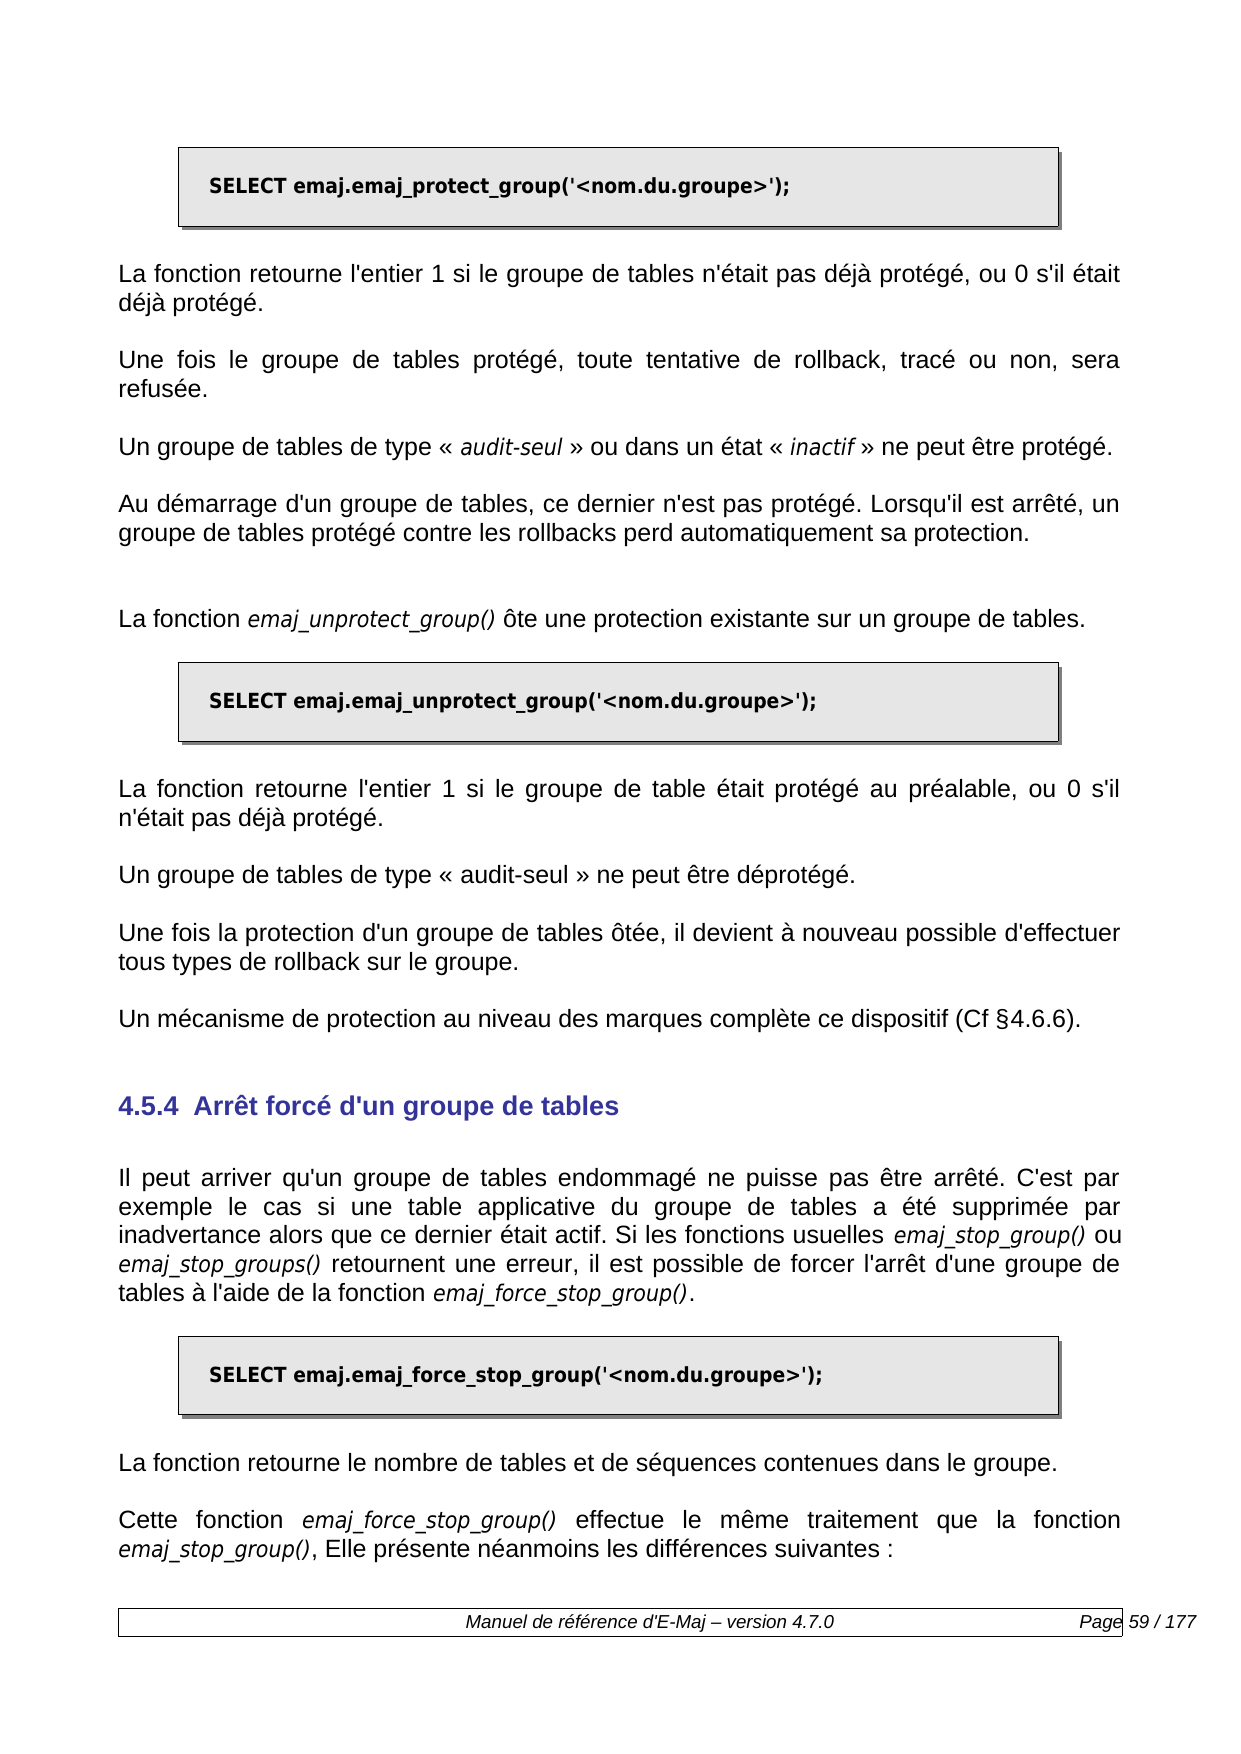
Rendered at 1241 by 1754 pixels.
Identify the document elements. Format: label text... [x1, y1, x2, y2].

text La fonction retourne l'entier 1 si le groupe de tables n'était pas déjà protégé, ou 0 s'il était déjà protégé. [118, 259, 1122, 317]
text La fonction retourne le nombre de tables et de séquences contenues dans le groupe. [118, 1448, 1122, 1477]
text Une fois la protection d'un groupe de tables ôtée, il devient à nouveau possible d'effectuer tous types de rollback sur le groupe. [118, 918, 1122, 975]
text SELECT emaj.emaj_force_stop_group('<nom.du.groupe>'); [179, 1360, 1058, 1384]
text Un groupe de tables de type « audit-seul » ne peut être déprotégé. [118, 860, 1122, 889]
text Cette fonction emaj_force_stop_group() effectue le même traitement que la fonction emaj_stop_group(), Elle présente néanmoins les différences suivantes : [118, 1506, 1122, 1563]
text Au démarrage d'un groupe de tables, ce dernier n'est pas protégé. Lorsqu'il est arrêté, un groupe de tables protégé contre les rollbacks perd automatiquement sa protection. [118, 489, 1122, 547]
text SELECT emaj.emaj_unprotect_group('<nom.du.groupe>'); [179, 686, 1058, 710]
text Un mécanisme de protection au niveau des marques complète ce dispositif (Cf §4.6.6). [118, 1004, 1122, 1033]
text Une fois le groupe de tables protégé, toute tentative de rollback, tracé ou non, sera refusée. [118, 345, 1122, 403]
text Il peut arriver qu'un groupe de tables endommagé ne puisse pas être arrêté. C'est par exemple le cas si une table applicative du groupe de tables a été supprimée par inadvertance alors que ce dernier était actif. Si les fonctions usuelles emaj_stop_group() ou emaj_stop_groups() retournent une erreur, il est possible de forcer l'arrêt d'une groupe de tables à l'aide de la fonction emaj_force_stop_group(). [118, 1163, 1122, 1307]
text La fonction retourne l'entier 1 si le groupe de table était protégé au préalable, ou 0 s'il n'était pas déjà protégé. [118, 774, 1122, 832]
text Un groupe de tables de type « audit-seul » ou dans un état « inactif » ne peut être protégé. [118, 432, 1122, 461]
text La fonction emaj_unprotect_group() ôte une protection existante sur un groupe de tables. [118, 604, 1122, 633]
subtitle Arrêt forcé d'un groupe de tables [118, 1090, 1122, 1122]
text SELECT emaj.emaj_protect_group('<nom.du.groupe>'); [179, 171, 1058, 195]
